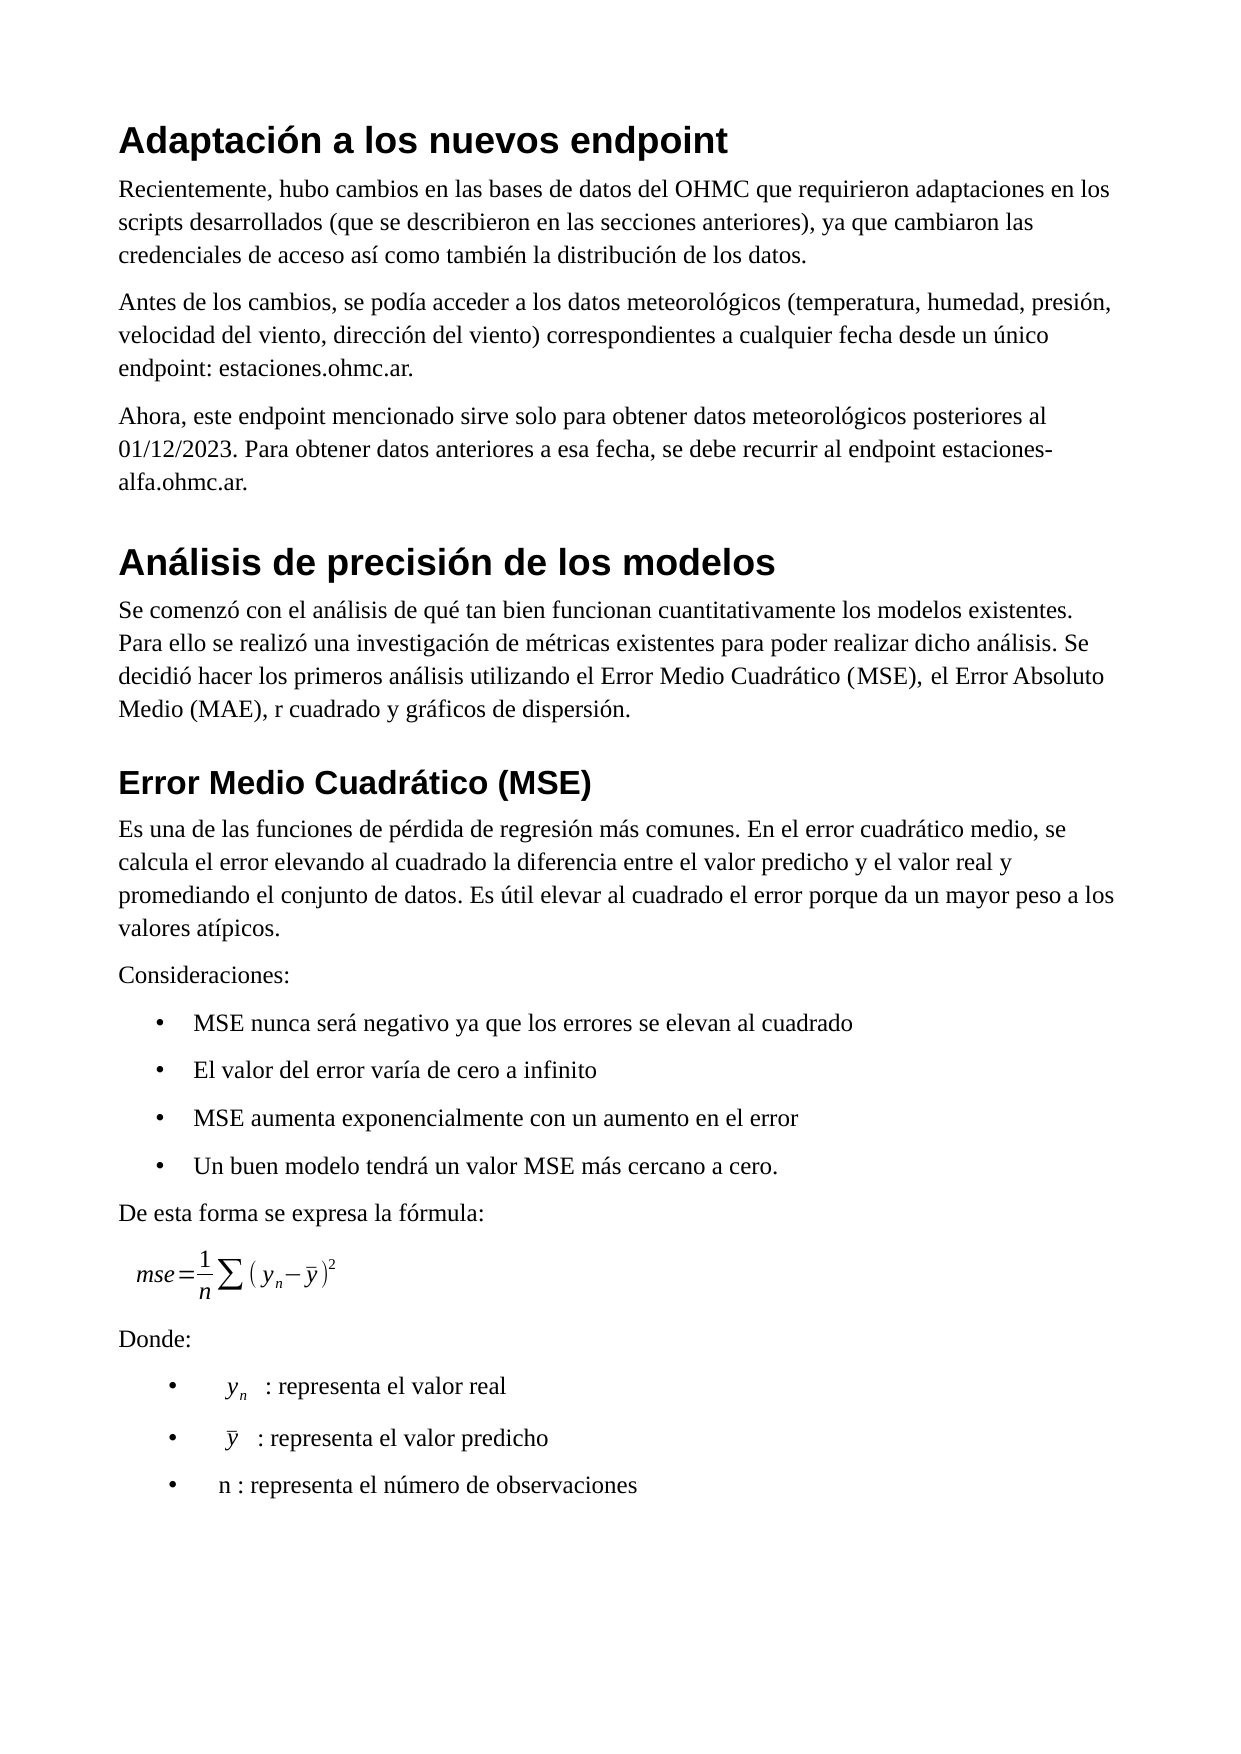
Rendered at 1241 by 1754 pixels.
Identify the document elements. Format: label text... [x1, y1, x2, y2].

subtitle Análisis de precisión de los modelos [118, 540, 1122, 583]
text Antes de los cambios, se podía acceder a los datos meteorológicos (temperatura, humedad, presión, velocidad del viento, dirección del viento) correspondientes a cualquier fecha desde un único endpoint: estaciones.ohmc.ar. [118, 287, 1122, 382]
text Se comenzó con el análisis de qué tan bien funcionan cuantitativamente los modelos existentes. Para ello se realizó una investigación de métricas existentes para poder realizar dicho análisis. Se decidió hacer los primeros análisis utilizando el Error Medio Cuadrático ( MSE), el Error Absoluto Medio (MAE), r cuadrado y gráficos de dispersión. [118, 595, 1122, 723]
text Recientemente, hubo cambios en las bases de datos del OHMC que requirieron adaptaciones en los scripts desarrollados (que se describieron en las secciones anteriores), ya que cambiaron las credenciales de acceso así como también la distribución de los datos. [118, 174, 1122, 268]
list : representa el valor predicho [168, 1423, 1122, 1451]
subtitle Error Medio Cuadrático (MSE) [118, 763, 1122, 801]
list Un buen modelo tendrá un valor MSE más cercano a cero. [156, 1151, 1122, 1179]
list MSE aumenta exponencialmente con un aumento en el error [156, 1103, 1122, 1132]
text Consideraciones: [118, 960, 1122, 989]
subtitle Adaptación a los nuevos endpoint [118, 118, 1122, 161]
list : representa el valor real [168, 1371, 1122, 1404]
text De esta forma se expresa la fórmula: [118, 1198, 1122, 1227]
list MSE nunca será negativo ya que los errores se elevan al cuadrado [156, 1008, 1122, 1037]
text Es una de las funciones de pérdida de regresión más comunes. En el error cuadrático medio, se calcula el error elevando al cuadrado la diferencia entre el valor predicho y el valor real y promediando el conjunto de datos. Es útil elevar al cuadrado el error porque da un mayor peso a los valores atípicos. [118, 814, 1122, 942]
text Ahora, este endpoint mencionado sirve solo para obtener datos meteorológicos posteriores al 01/12/2023. Para obtener datos anteriores a esa fecha, se debe recurrir al endpoint estaciones-alfa.ohmc.ar. [118, 401, 1122, 496]
text Donde: [118, 1324, 1122, 1353]
list El valor del error varía de cero a infinito [156, 1056, 1122, 1084]
list n : representa el número de observaciones [168, 1470, 1122, 1499]
